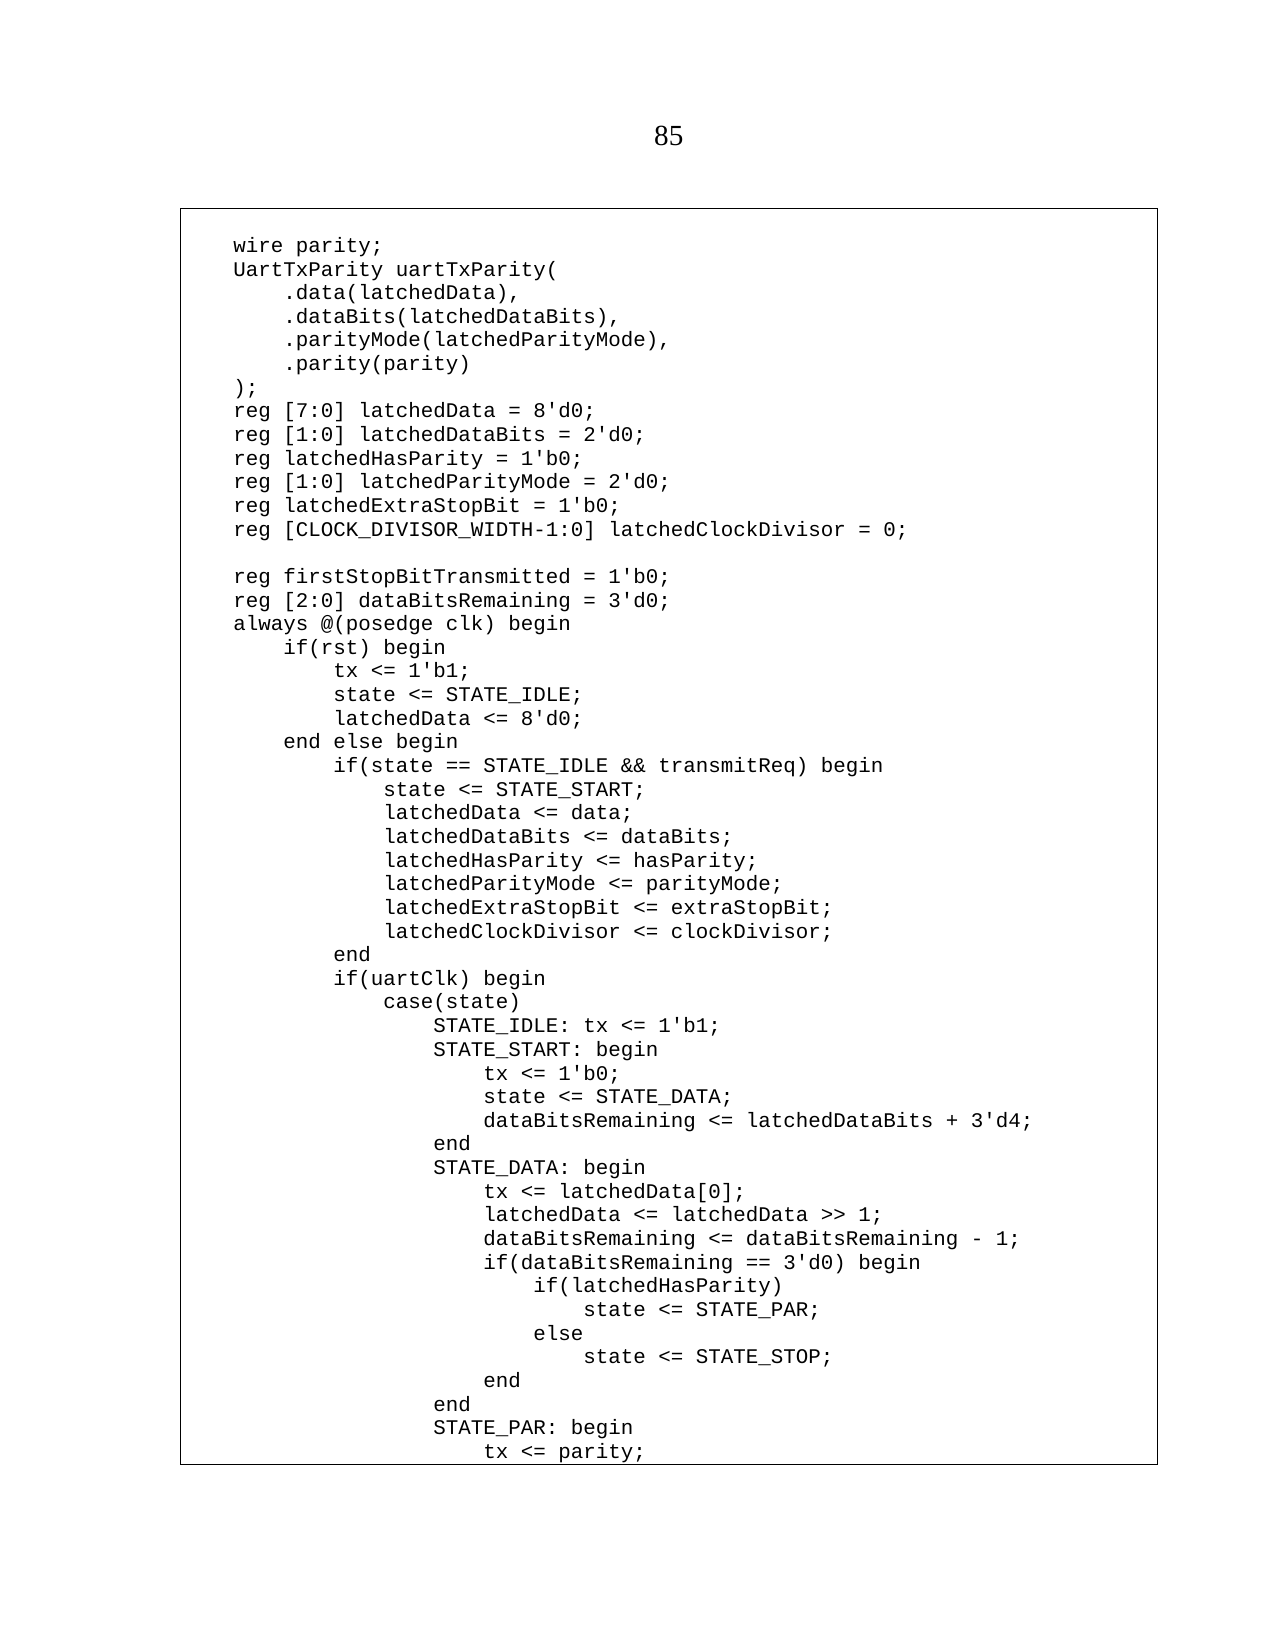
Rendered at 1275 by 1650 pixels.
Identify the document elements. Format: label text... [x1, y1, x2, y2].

text STATE_START: begin [181, 1036, 1157, 1059]
text latchedExtraStopBit <= extraStopBit; [181, 894, 1157, 917]
text reg [1:0] latchedDataBits = 2'd0; [181, 421, 1157, 444]
text state <= STATE_STOP; [181, 1343, 1157, 1367]
text reg latchedExtraStopBit = 1'b0; [181, 492, 1157, 516]
text .dataBits(latchedDataBits), [181, 303, 1157, 326]
text reg firstStopBitTransmitted = 1'b0; [181, 563, 1157, 586]
text latchedDataBits <= dataBits; [181, 823, 1157, 847]
text STATE_PAR: begin [181, 1414, 1157, 1438]
text .parity(parity) [181, 350, 1157, 374]
text STATE_IDLE: tx <= 1'b1; [181, 1012, 1157, 1036]
text if(rst) begin [181, 634, 1157, 657]
text reg latchedHasParity = 1'b0; [181, 444, 1157, 468]
text if(uartClk) begin [181, 965, 1157, 988]
text dataBitsRemaining <= dataBitsRemaining - 1; [181, 1225, 1157, 1248]
text tx <= 1'b1; [181, 657, 1157, 681]
text reg [1:0] latchedParityMode = 2'd0; [181, 468, 1157, 492]
text wire parity; [181, 232, 1157, 255]
text end [181, 1130, 1157, 1154]
text end [181, 1390, 1157, 1414]
text state <= STATE_PAR; [181, 1296, 1157, 1319]
text .parityMode(latchedParityMode), [181, 326, 1157, 350]
text case(state) [181, 988, 1157, 1012]
text latchedData <= 8'd0; [181, 705, 1157, 728]
text latchedParityMode <= parityMode; [181, 870, 1157, 894]
text latchedData <= latchedData >> 1; [181, 1201, 1157, 1225]
text latchedHasParity <= hasParity; [181, 847, 1157, 870]
text if(state == STATE_IDLE && transmitReq) begin [181, 752, 1157, 776]
text ); [181, 374, 1157, 397]
text .data(latchedData), [181, 279, 1157, 303]
text reg [7:0] latchedData = 8'd0; [181, 397, 1157, 421]
text end [181, 1367, 1157, 1390]
text reg [CLOCK_DIVISOR_WIDTH-1:0] latchedClockDivisor = 0; [181, 516, 1157, 542]
text if(dataBitsRemaining == 3'd0) begin [181, 1248, 1157, 1272]
text latchedData <= data; [181, 799, 1157, 823]
text tx <= latchedData[0]; [181, 1178, 1157, 1201]
text state <= STATE_START; [181, 776, 1157, 799]
text always @(posedge clk) begin [181, 610, 1157, 634]
text tx <= 1'b0; [181, 1059, 1157, 1083]
text end else begin [181, 728, 1157, 752]
text state <= STATE_DATA; [181, 1083, 1157, 1107]
text latchedClockDivisor <= clockDivisor; [181, 917, 1157, 941]
text STATE_DATA: begin [181, 1154, 1157, 1178]
text dataBitsRemaining <= latchedDataBits + 3'd4; [181, 1107, 1157, 1130]
text tx <= parity; [181, 1438, 1157, 1464]
text UartTxParity uartTxParity( [181, 255, 1157, 279]
text end [181, 941, 1157, 965]
text if(latchedHasParity) [181, 1272, 1157, 1296]
text else [181, 1319, 1157, 1343]
text reg [2:0] dataBitsRemaining = 3'd0; [181, 586, 1157, 610]
text state <= STATE_IDLE; [181, 681, 1157, 705]
